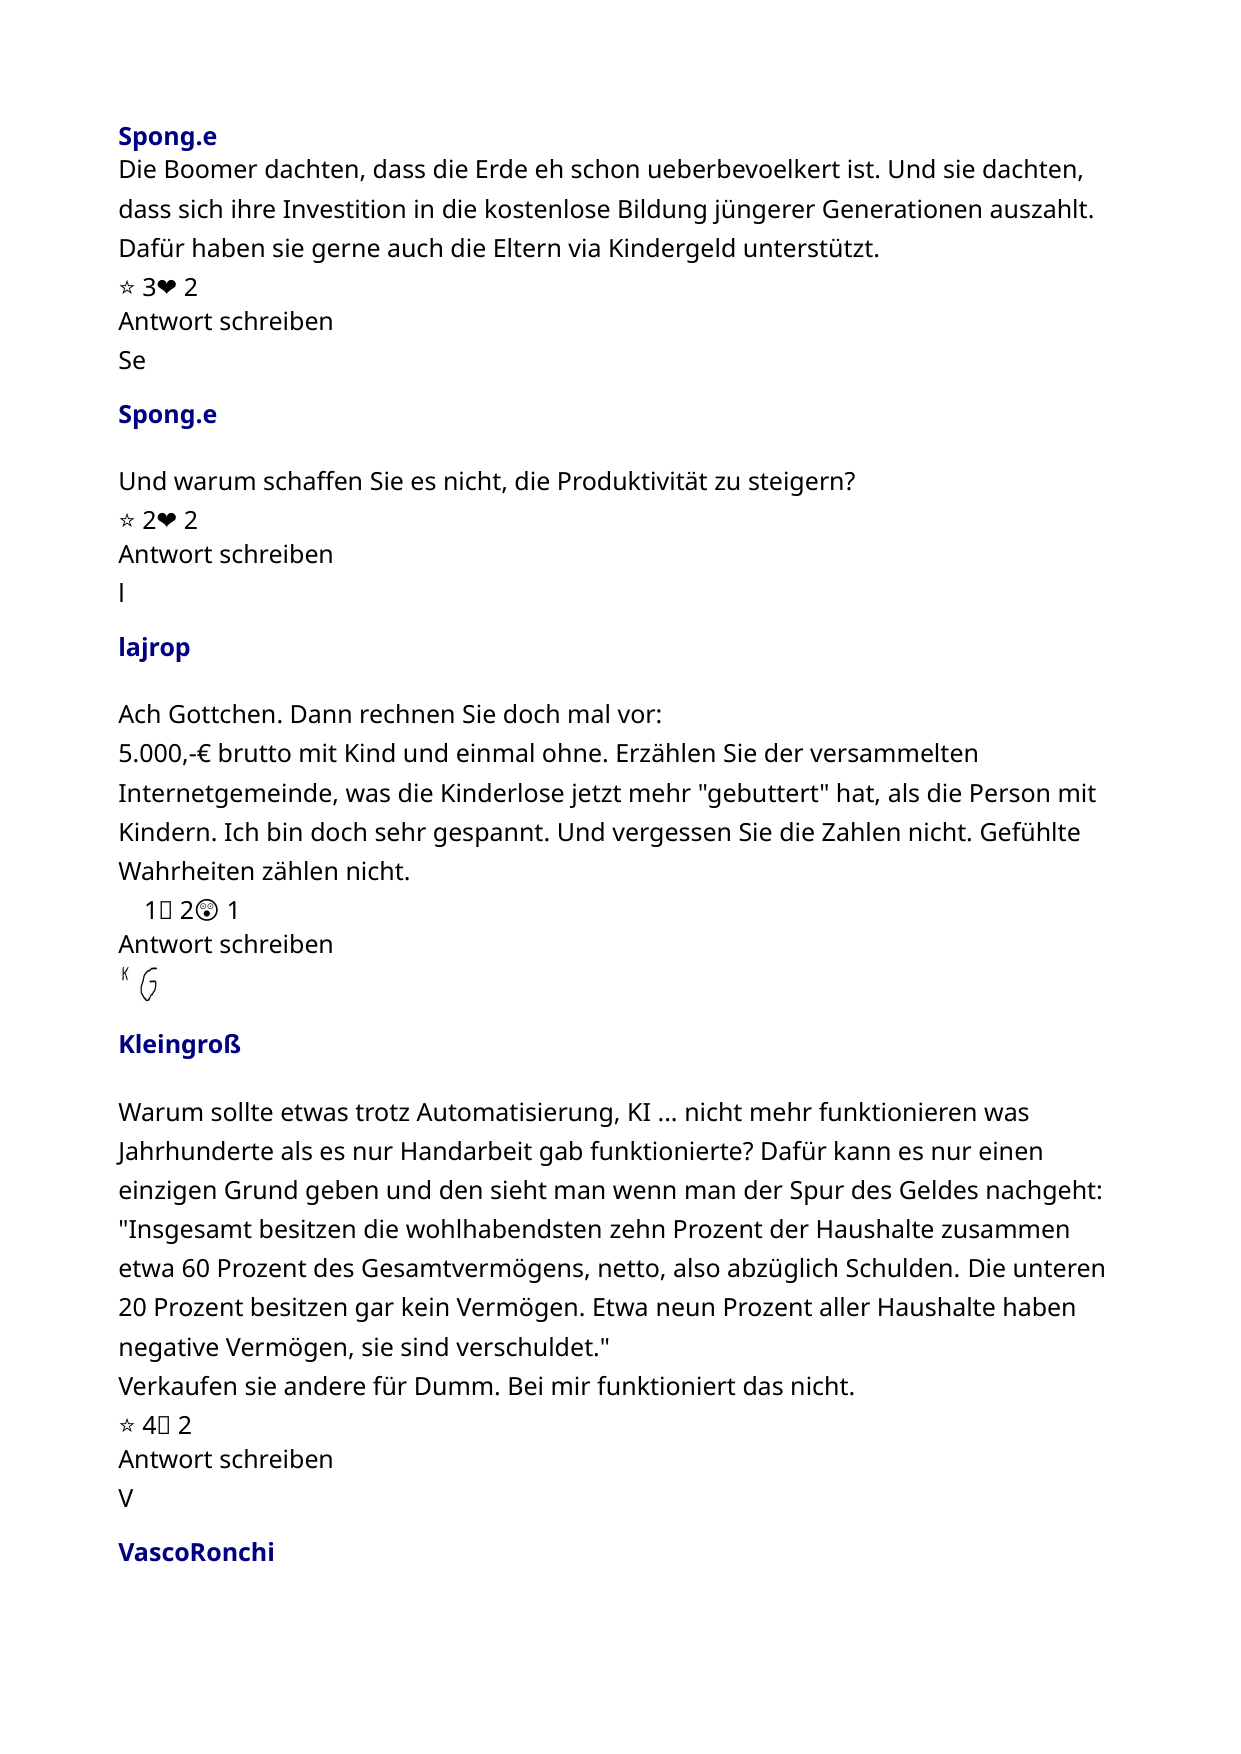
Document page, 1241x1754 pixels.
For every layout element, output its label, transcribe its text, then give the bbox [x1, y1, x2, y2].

text Und warum schaffen Sie es nicht, die Produktivität zu steigern? [118, 464, 1122, 498]
subtitle Spong.e [118, 397, 1122, 431]
text Verkaufen sie andere für Dumm. Bei mir funktioniert das nicht. [118, 1368, 1122, 1402]
text Antwort schreiben [118, 304, 1122, 338]
text Antwort schreiben [118, 927, 1122, 961]
text l [118, 576, 1122, 610]
text ⭐️ 3❤️ 2 [118, 270, 1122, 304]
subtitle VascoRonchi [118, 1534, 1122, 1568]
text V [118, 1481, 1122, 1515]
text Antwort schreiben [118, 1442, 1122, 1476]
text ⭐️ 4🤨 2 [118, 1407, 1122, 1442]
text Ach Gottchen. Dann rechnen Sie doch mal vor: [118, 697, 1122, 731]
text Se [118, 343, 1122, 377]
text Die Boomer dachten, dass die Erde eh schon ueberbevoelkert ist. Und sie dachten, dass sich ihre Investition in die kostenlose Bildung jüngerer Generationen auszahlt. Dafür haben sie gerne auch die Eltern via Kindergeld unterstützt. [118, 152, 1122, 264]
text Antwort schreiben [118, 537, 1122, 571]
text Warum sollte etwas trotz Automatisierung, KI ... nicht mehr funktionieren was Jahrhunderte als es nur Handarbeit gab funktionierte? Dafür kann es nur einen einzigen Grund geben und den sieht man wenn man der Spur des Geldes nachgeht: [118, 1094, 1122, 1207]
text ⭐️ 2❤️ 2 [118, 503, 1122, 537]
text "Insgesamt besitzen die wohlhabendsten zehn Prozent der Haushalte zusammen etwa 60 Prozent des Gesamtvermögens, netto, also abzüglich Schulden. Die unteren 20 Prozent besitzen gar kein Vermögen. Etwa neun Prozent aller Haushalte haben negative Vermögen, sie sind verschuldet." [118, 1212, 1122, 1363]
picture [118, 966, 161, 1009]
subtitle Kleingroß [118, 1027, 1122, 1061]
text 🙁 1🤨 2😲 1 [118, 893, 1122, 927]
subtitle Spong.e [118, 118, 1122, 152]
subtitle lajrop [118, 630, 1122, 664]
text 5.000,-€ brutto mit Kind und einmal ohne. Erzählen Sie der versammelten Internetgemeinde, was die Kinderlose jetzt mehr "gebuttert" hat, als die Person mit Kindern. Ich bin doch sehr gespannt. Und vergessen Sie die Zahlen nicht. Gefühlte Wahrheiten zählen nicht. [118, 736, 1122, 888]
